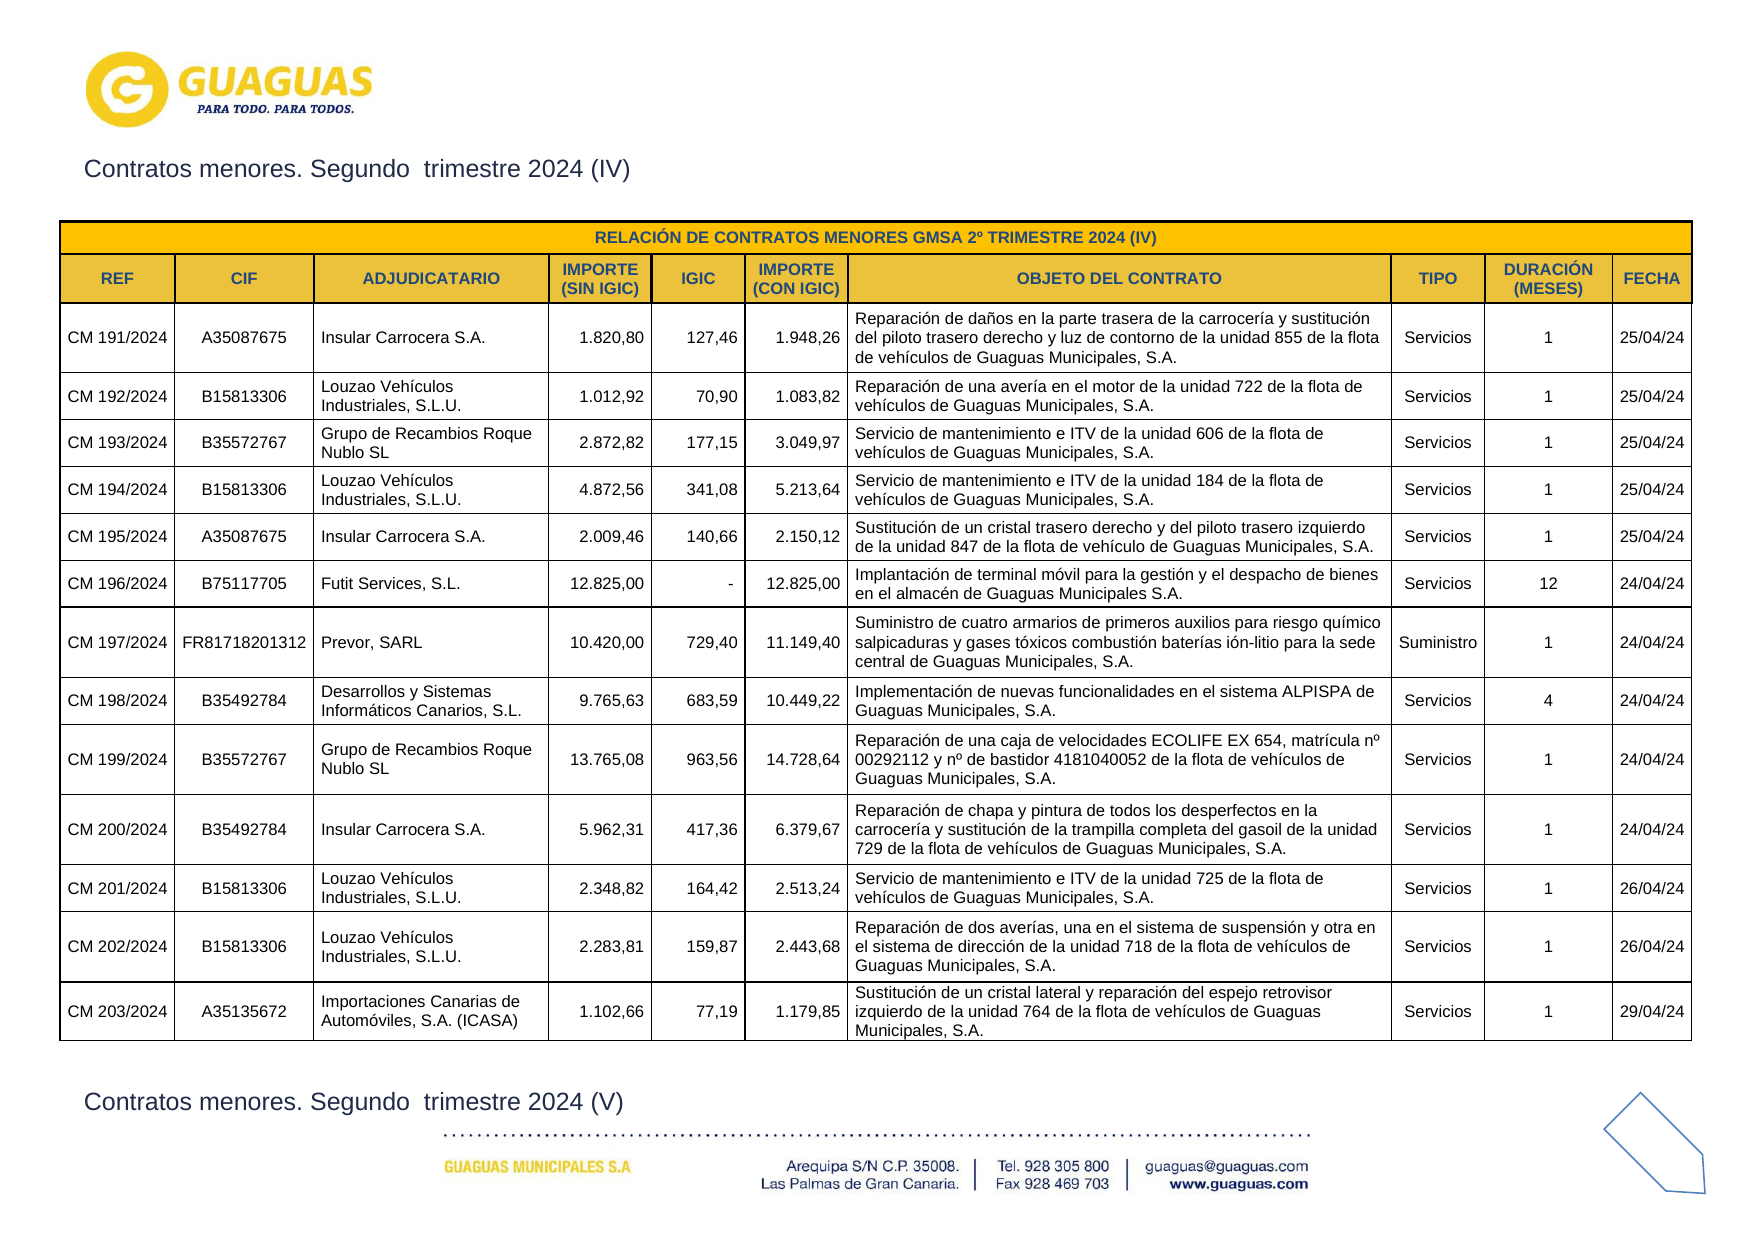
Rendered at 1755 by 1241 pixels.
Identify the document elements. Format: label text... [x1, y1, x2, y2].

table_cell CM 197/2024 [61, 608, 174, 677]
table_cell IGIC [653, 255, 744, 302]
table_cell B75117705 [175, 561, 313, 606]
table_cell CM 194/2024 [61, 467, 174, 513]
table_cell 11.149,40 [746, 608, 847, 677]
table_cell Grupo de Recambios Roque Nublo SL [314, 725, 548, 794]
table_cell B35572767 [175, 420, 313, 466]
table_cell 1 [1485, 304, 1612, 372]
table_cell 4.872,56 [549, 467, 651, 513]
table_cell 2.513,24 [746, 865, 847, 911]
table_cell Servicios [1392, 420, 1484, 466]
table_cell 140,66 [652, 514, 744, 559]
table_cell Louzao Vehículos Industriales, S.L.U. [314, 467, 548, 513]
table_cell 1.012,92 [549, 373, 651, 419]
table_cell Servicio de mantenimiento e ITV de la unidad 184 de la flota de vehículos de Guaguas Municipales, S.A. [848, 467, 1391, 513]
table_cell 24/04/24 [1613, 795, 1691, 864]
table_cell Insular Carrocera S.A. [314, 514, 548, 559]
table_cell 2.348,82 [549, 865, 651, 911]
table_cell B15813306 [175, 467, 313, 513]
table_cell CM 196/2024 [61, 561, 174, 606]
table_cell B15813306 [175, 865, 313, 911]
table_cell 417,36 [652, 795, 744, 864]
table_cell Reparación de chapa y pintura de todos los desperfectos en la carrocería y sustitución de la trampilla completa del gasoil de la unidad 729 de la flota de vehículos de Guaguas Municipales, S.A. [848, 795, 1391, 864]
table_cell Servicios [1392, 912, 1484, 981]
table_cell 1 [1485, 912, 1612, 981]
table_cell 3.049,97 [746, 420, 847, 466]
table_cell CM 203/2024 [61, 983, 174, 1040]
table_cell Desarrollos y Sistemas Informáticos Canarios, S.L. [314, 678, 548, 723]
table_cell Servicios [1392, 561, 1484, 606]
table_cell 1 [1485, 983, 1612, 1040]
table_cell B35492784 [175, 678, 313, 723]
table_cell CM 198/2024 [61, 678, 174, 723]
table_cell TIPO [1392, 255, 1484, 302]
table_cell DURACIÓN (MESES) [1486, 255, 1612, 302]
table_cell 1 [1485, 608, 1612, 677]
table_cell 12.825,00 [549, 561, 651, 606]
table_cell 6.379,67 [746, 795, 847, 864]
table_cell Servicios [1392, 865, 1484, 911]
table_cell 164,42 [652, 865, 744, 911]
table_cell Reparación de una avería en el motor de la unidad 722 de la flota de vehículos de Guaguas Municipales, S.A. [848, 373, 1391, 419]
table_cell 159,87 [652, 912, 744, 981]
table_cell Servicios [1392, 725, 1484, 794]
table_cell 4 [1485, 678, 1612, 723]
table_cell Louzao Vehículos Industriales, S.L.U. [314, 373, 548, 419]
table_cell 77,19 [652, 983, 744, 1040]
table_cell Servicios [1392, 795, 1484, 864]
table_cell A35087675 [175, 514, 313, 559]
table_cell 25/04/24 [1613, 373, 1691, 419]
table_cell 24/04/24 [1613, 678, 1691, 723]
table_cell FECHA [1613, 255, 1691, 302]
table_cell 24/04/24 [1613, 608, 1691, 677]
table_cell 29/04/24 [1613, 983, 1691, 1040]
table_cell CM 199/2024 [61, 725, 174, 794]
table_cell 10.420,00 [549, 608, 651, 677]
table_cell 341,08 [652, 467, 744, 513]
table_cell Servicio de mantenimiento e ITV de la unidad 606 de la flota de vehículos de Guaguas Municipales, S.A. [848, 420, 1391, 466]
table_cell Reparación de una caja de velocidades ECOLIFE EX 654, matrícula nº 00292112 y nº de bastidor 4181040052 de la flota de vehículos de Guaguas Municipales, S.A. [848, 725, 1391, 794]
table_cell CM 195/2024 [61, 514, 174, 559]
table_cell IMPORTE (SIN IGIC) [550, 255, 650, 302]
table_cell 70,90 [652, 373, 744, 419]
table_cell 25/04/24 [1613, 420, 1691, 466]
table_cell Louzao Vehículos Industriales, S.L.U. [314, 912, 548, 981]
table_cell 177,15 [652, 420, 744, 466]
table_cell 24/04/24 [1613, 725, 1691, 794]
table_cell Servicios [1392, 983, 1484, 1040]
table_cell 963,56 [652, 725, 744, 794]
table_cell Servicios [1392, 514, 1484, 559]
table_cell 2.283,81 [549, 912, 651, 981]
table_cell 14.728,64 [746, 725, 847, 794]
table_cell B35572767 [175, 725, 313, 794]
table_cell 9.765,63 [549, 678, 651, 723]
table_cell 1.179,85 [746, 983, 847, 1040]
table_cell CM 200/2024 [61, 795, 174, 864]
table_cell 12.825,00 [746, 561, 847, 606]
table_cell 1.083,82 [746, 373, 847, 419]
table_cell 1 [1485, 467, 1612, 513]
table_cell A35135672 [175, 983, 313, 1040]
table_cell FR81718201312 [175, 608, 313, 677]
table_cell Servicios [1392, 373, 1484, 419]
table_cell 1 [1485, 373, 1612, 419]
table_cell Insular Carrocera S.A. [314, 795, 548, 864]
table_cell 10.449,22 [746, 678, 847, 723]
table_cell CIF [176, 255, 313, 302]
table_cell 1.820,80 [549, 304, 651, 372]
table_cell CM 201/2024 [61, 865, 174, 911]
table_cell Louzao Vehículos Industriales, S.L.U. [314, 865, 548, 911]
table_cell CM 202/2024 [61, 912, 174, 981]
table_cell OBJETO DEL CONTRATO [849, 255, 1390, 302]
table_cell Prevor, SARL [314, 608, 548, 677]
table_header RELACIÓN DE CONTRATOS MENORES GMSA 2º TRIMESTRE 2024 (IV) [61, 223, 1691, 253]
table_cell 1 [1485, 420, 1612, 466]
table_cell A35087675 [175, 304, 313, 372]
table_cell B15813306 [175, 373, 313, 419]
table_cell Insular Carrocera S.A. [314, 304, 548, 372]
table_cell Servicios [1392, 467, 1484, 513]
table_cell Importaciones Canarias de Automóviles, S.A. (ICASA) [314, 983, 548, 1040]
table_cell IMPORTE (CON IGIC) [746, 255, 847, 302]
table_cell ADJUDICATARIO [315, 255, 548, 302]
table_cell 1.948,26 [746, 304, 847, 372]
table_cell 5.962,31 [549, 795, 651, 864]
table_cell Futit Services, S.L. [314, 561, 548, 606]
table_cell 2.872,82 [549, 420, 651, 466]
table_cell 25/04/24 [1613, 304, 1691, 372]
table_cell 24/04/24 [1613, 561, 1691, 606]
text Contratos menores. Segundo trimestre 2024 (V) [84, 1087, 1694, 1116]
table_cell Servicio de mantenimiento e ITV de la unidad 725 de la flota de vehículos de Guaguas Municipales, S.A. [848, 865, 1391, 911]
table_cell Servicios [1392, 304, 1484, 372]
table_cell Suministro [1392, 608, 1484, 677]
table_cell 26/04/24 [1613, 912, 1691, 981]
table_cell 127,46 [652, 304, 744, 372]
table_cell 13.765,08 [549, 725, 651, 794]
table_cell 2.009,46 [549, 514, 651, 559]
table_cell CM 192/2024 [61, 373, 174, 419]
table_cell Implantación de terminal móvil para la gestión y el despacho de bienes en el almacén de Guaguas Municipales S.A. [848, 561, 1391, 606]
table_cell 25/04/24 [1613, 467, 1691, 513]
table_cell Sustitución de un cristal lateral y reparación del espejo retrovisor izquierdo de la unidad 764 de la flota de vehículos de Guaguas Municipales, S.A. [848, 983, 1391, 1040]
table_cell REF [61, 255, 174, 302]
table_cell Reparación de daños en la parte trasera de la carrocería y sustitución del piloto trasero derecho y luz de contorno de la unidad 855 de la flota de vehículos de Guaguas Municipales, S.A. [848, 304, 1391, 372]
table_cell 1.102,66 [549, 983, 651, 1040]
table_cell CM 193/2024 [61, 420, 174, 466]
table_cell 1 [1485, 725, 1612, 794]
table_cell B15813306 [175, 912, 313, 981]
text Contratos menores. Segundo trimestre 2024 (IV) [84, 154, 1694, 183]
table_cell Servicios [1392, 678, 1484, 723]
table_cell CM 191/2024 [61, 304, 174, 372]
table_cell Grupo de Recambios Roque Nublo SL [314, 420, 548, 466]
table_cell 12 [1485, 561, 1612, 606]
table_cell 683,59 [652, 678, 744, 723]
table_cell 1 [1485, 795, 1612, 864]
table_cell 25/04/24 [1613, 514, 1691, 559]
table_cell Reparación de dos averías, una en el sistema de suspensión y otra en el sistema de dirección de la unidad 718 de la flota de vehículos de Guaguas Municipales, S.A. [848, 912, 1391, 981]
table_cell 1 [1485, 865, 1612, 911]
table_cell - [652, 561, 744, 606]
table_cell Suministro de cuatro armarios de primeros auxilios para riesgo químico salpicaduras y gases tóxicos combustión baterías ión-litio para la sede central de Guaguas Municipales, S.A. [848, 608, 1391, 677]
table_cell 5.213,64 [746, 467, 847, 513]
table_cell 2.443,68 [746, 912, 847, 981]
table_cell 26/04/24 [1613, 865, 1691, 911]
table_cell 1 [1485, 514, 1612, 559]
table_cell B35492784 [175, 795, 313, 864]
table_cell 2.150,12 [746, 514, 847, 559]
table_cell Implementación de nuevas funcionalidades en el sistema ALPISPA de Guaguas Municipales, S.A. [848, 678, 1391, 723]
table_cell 729,40 [652, 608, 744, 677]
table_cell Sustitución de un cristal trasero derecho y del piloto trasero izquierdo de la unidad 847 de la flota de vehículo de Guaguas Municipales, S.A. [848, 514, 1391, 559]
